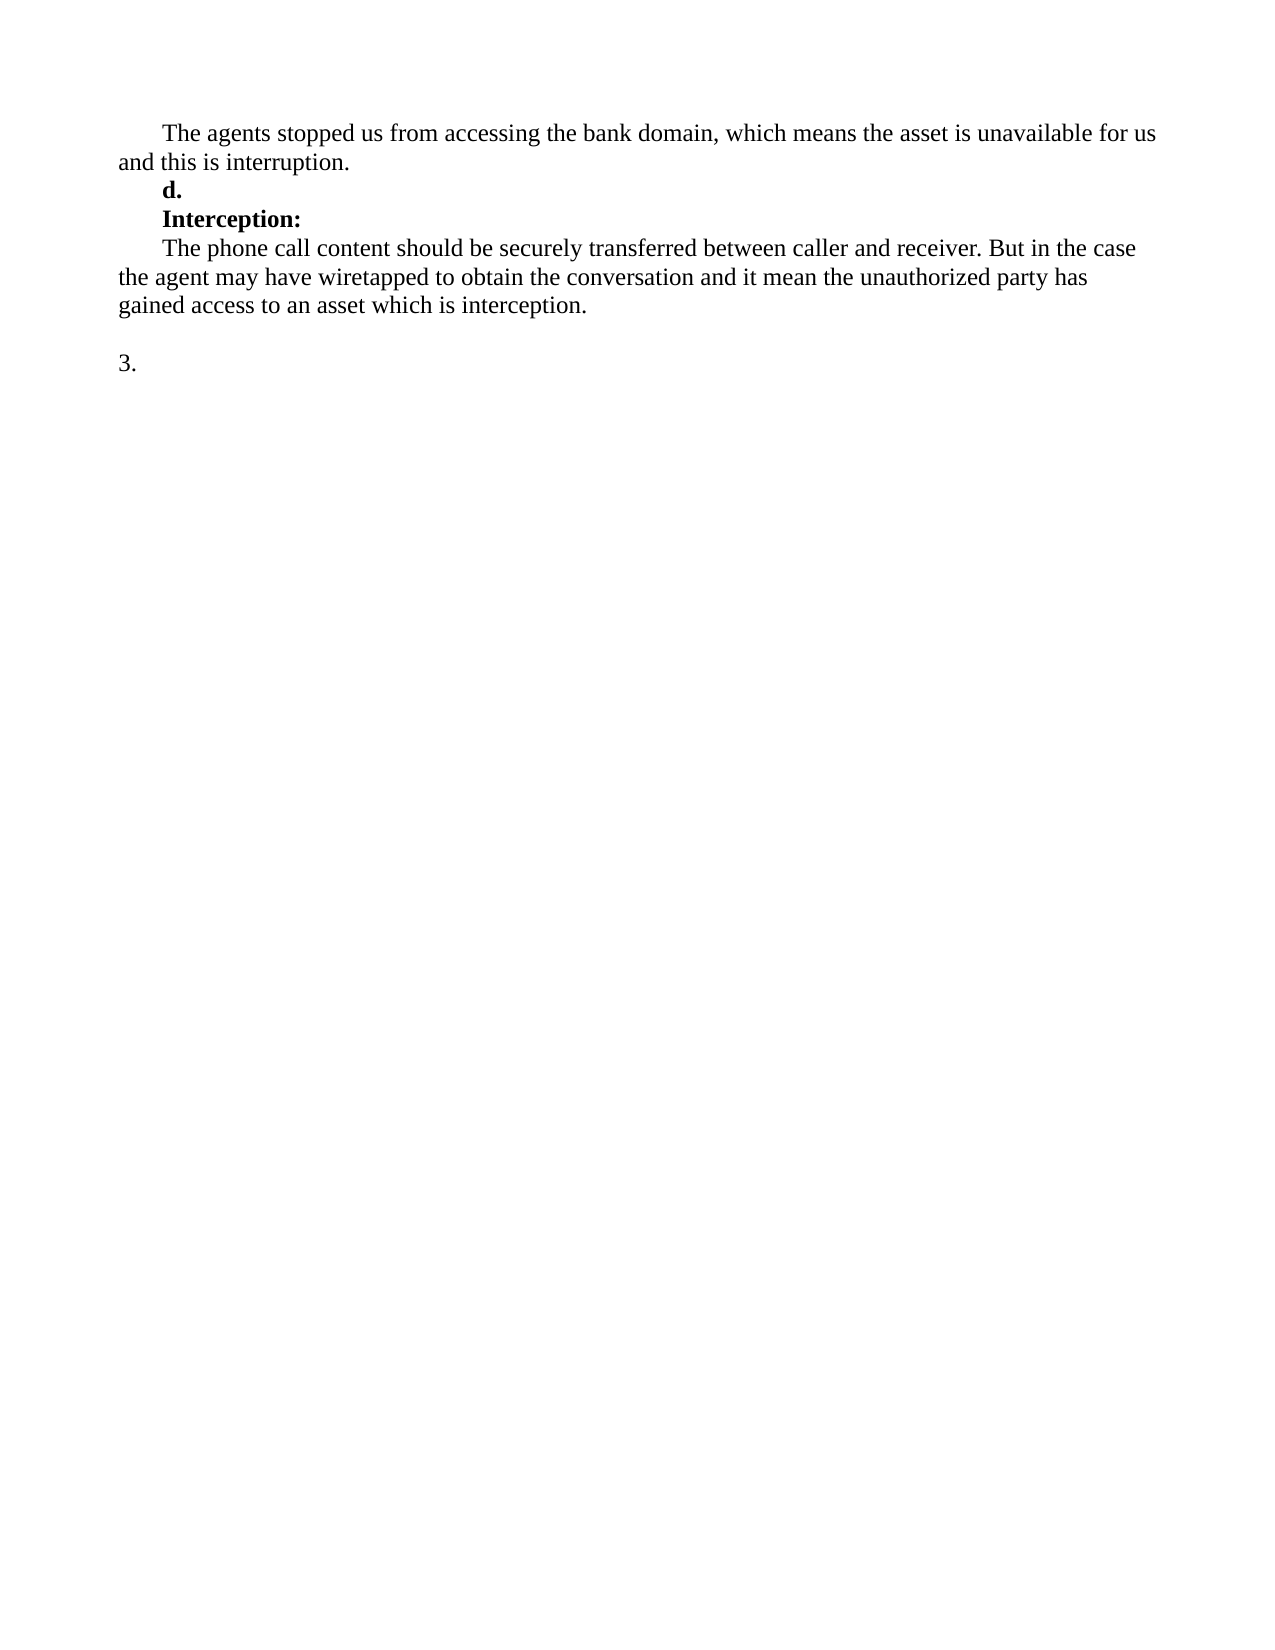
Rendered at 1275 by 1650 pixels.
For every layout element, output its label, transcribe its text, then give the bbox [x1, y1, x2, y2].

text The phone call content should be securely transferred between caller and receiver. But in the case the agent may have wiretapped to obtain the conversation and it mean the unauthorized party has gained access to an asset which is interception. [118, 233, 1157, 319]
text The agents stopped us from accessing the bank domain, which means the asset is unavailable for us and this is interruption. [118, 118, 1157, 176]
text 3. [118, 348, 1157, 377]
text d. [118, 176, 1157, 204]
text Interception: [118, 204, 1157, 233]
